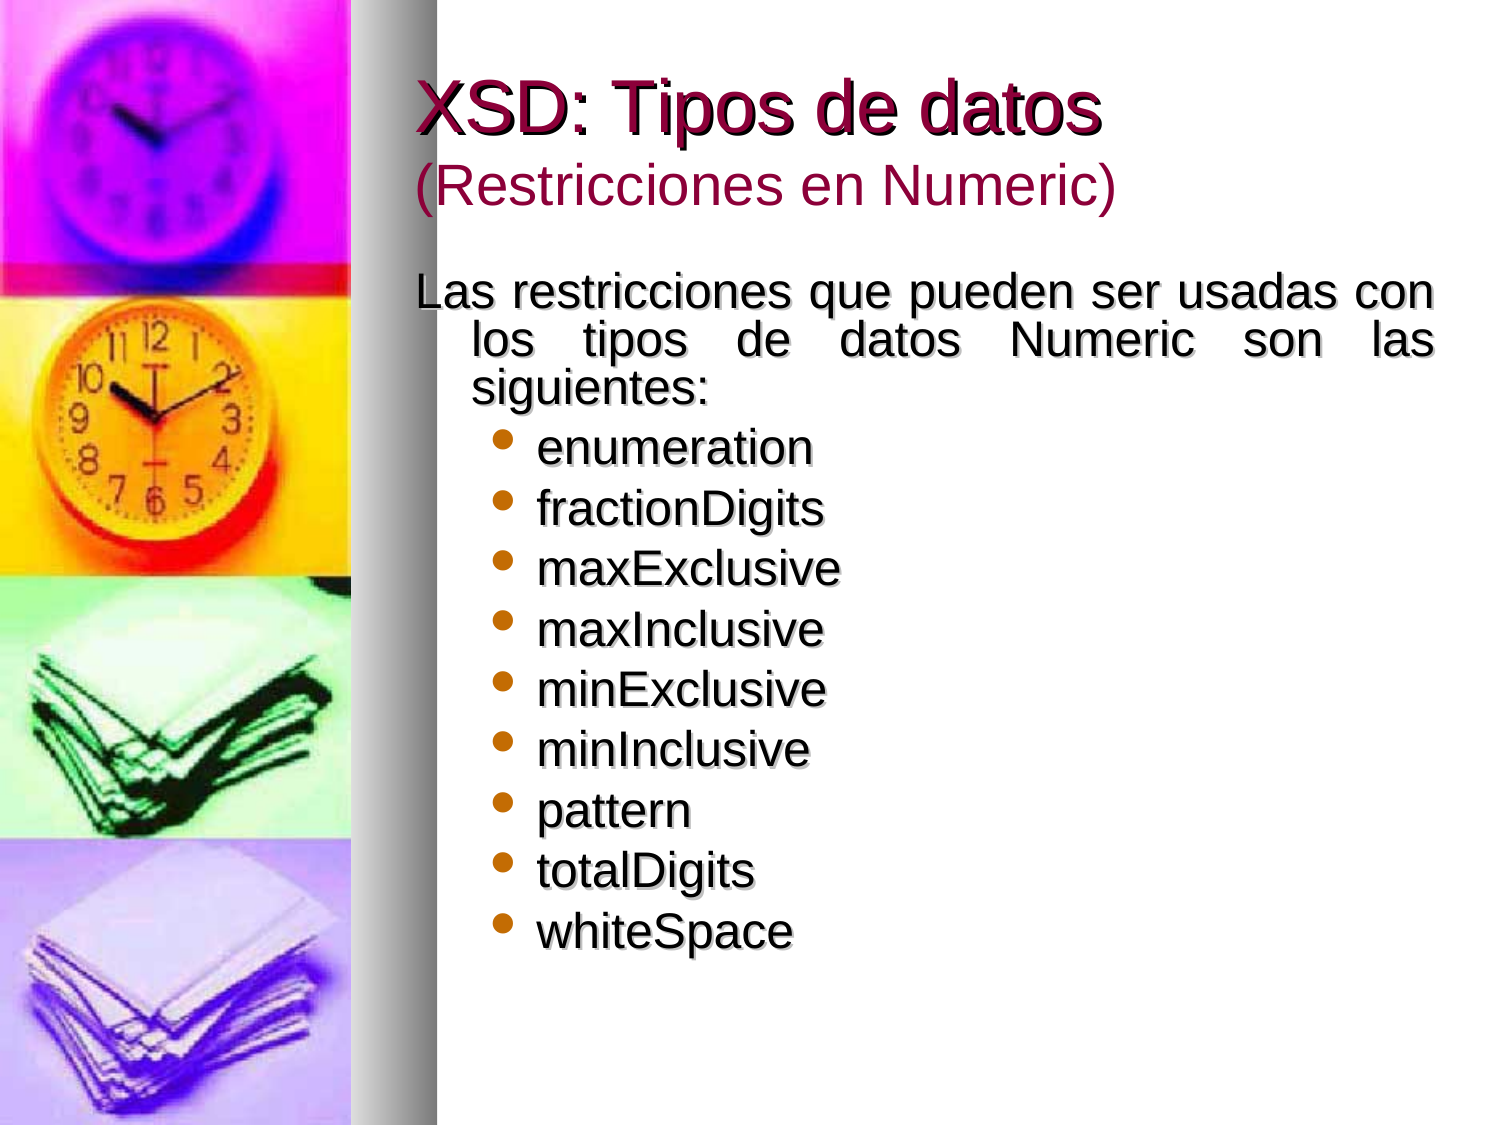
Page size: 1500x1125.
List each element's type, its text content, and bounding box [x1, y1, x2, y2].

picture [0, 0, 351, 1125]
title XSD: Tipos de datos (Restricciones en Numeric) [399, 37, 1450, 238]
list Las restricciones que pueden ser usadas con los tipos de datos Numeric son las siguientes: enumeration fractionDigits maxExclusive maxInclusive minExclusive minInclusive pattern totalDigits whiteSpace [399, 262, 1450, 1000]
